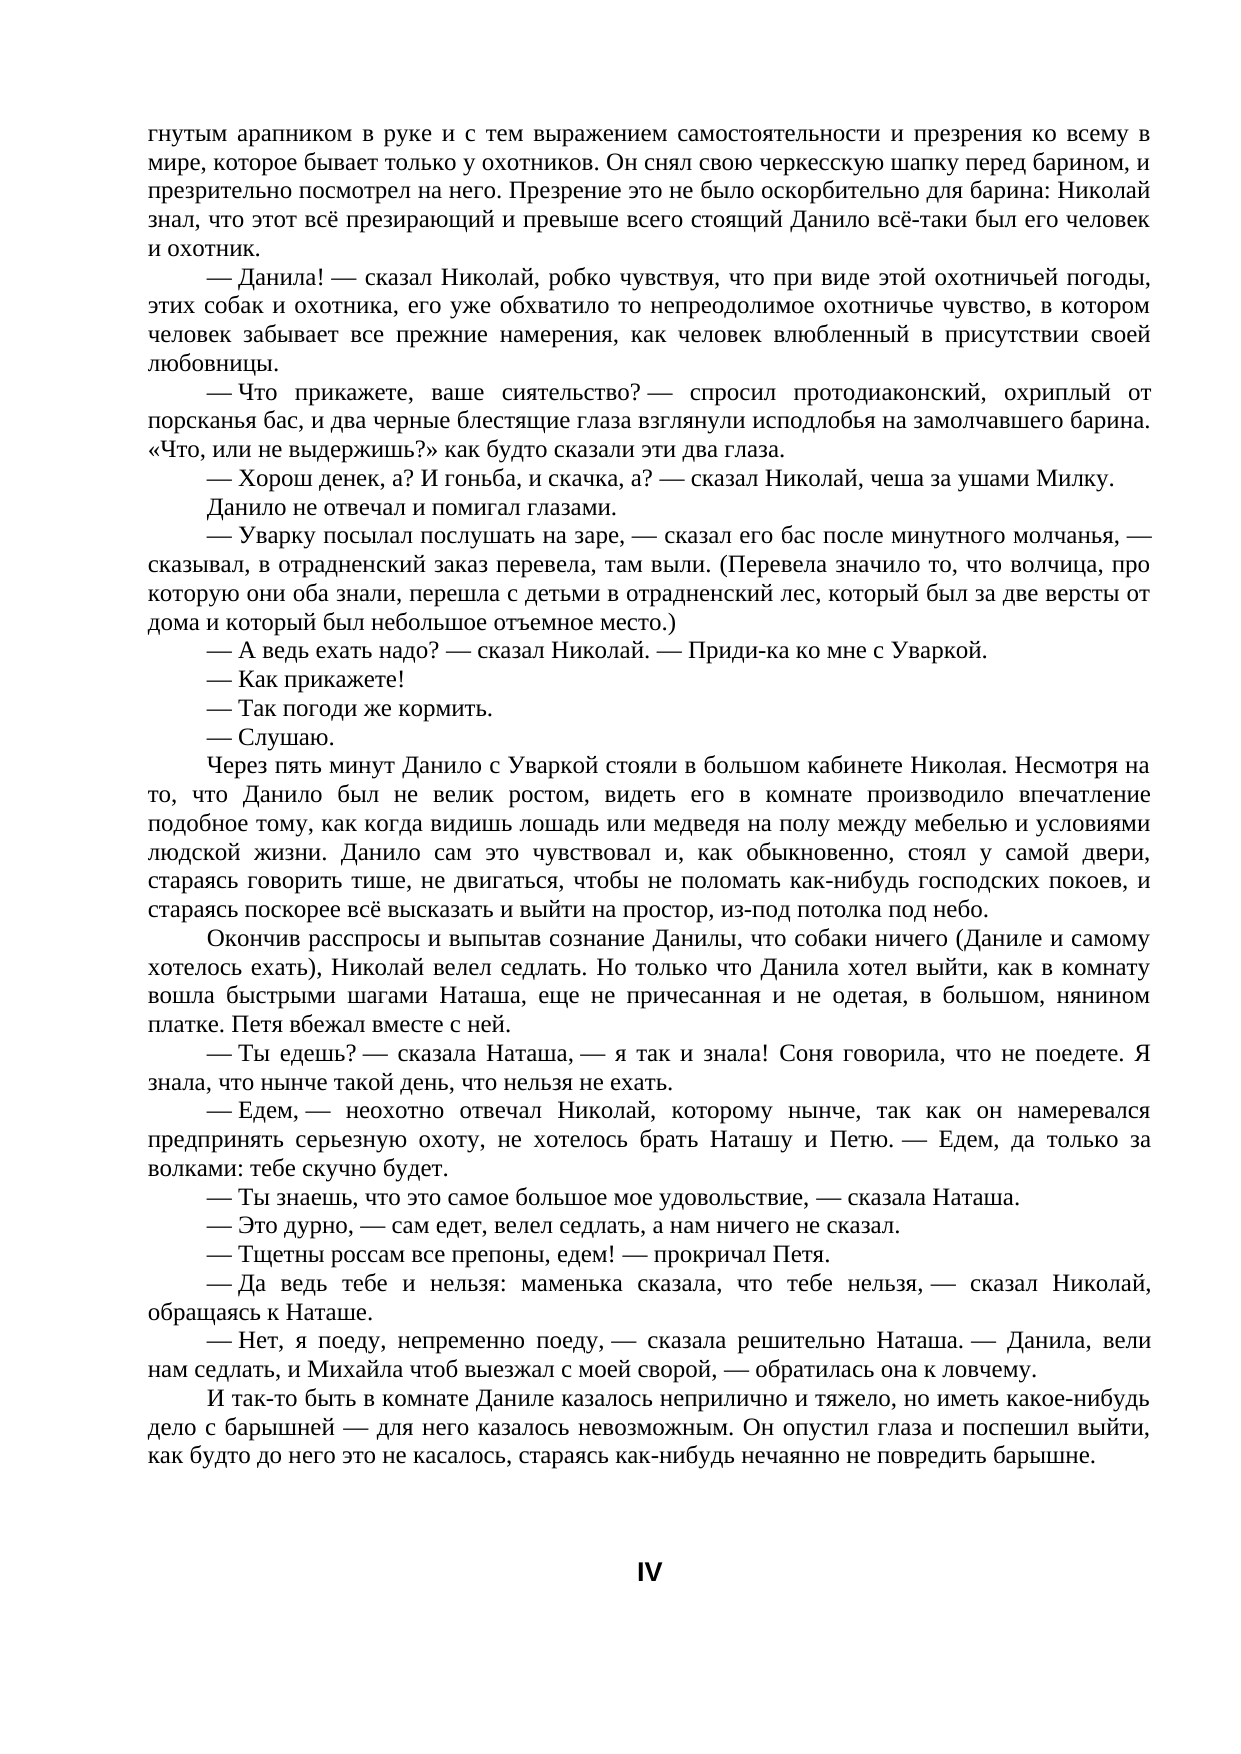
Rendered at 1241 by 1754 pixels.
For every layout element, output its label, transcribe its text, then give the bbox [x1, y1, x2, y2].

text — Как прикажете! [148, 664, 1152, 693]
text Данило не отвечал и помигал глазами. [148, 492, 1152, 521]
text Окончив расспросы и выпытав сознание Данилы, что собаки ничего (Даниле и самому хотелось ехать), Николай велел седлать. Но только что Данила хотел выйти, как в комнату вошла быстрыми шагами Наташа, еще не причесанная и не одетая, в большом, нянином платке. Петя вбежал вместе с ней. [148, 923, 1152, 1038]
text — Уварку посылал послушать на заре, — сказал его бас после минутного молчанья, — сказывал, в отрадненский заказ перевела, там выли. (Перевела значило то, что волчица, про которую они оба знали, перешла с детьми в отрадненский лес, который был за две версты от дома и который был небольшое отъемное место.) [148, 521, 1152, 636]
text — Так погоди же кормить. [148, 693, 1152, 722]
text — А ведь ехать надо? — сказал Николай. — Приди-ка ко мне с Уваркой. [148, 636, 1152, 664]
text — Ты знаешь, что это самое большое мое удовольствие, — сказала Наташа. [148, 1182, 1152, 1211]
text — Что прикажете, ваше сиятельство? — спросил протодиаконский, охриплый от порсканья бас, и два черные блестящие глаза взглянули исподлобья на замолчавшего барина. «Что, или не выдержишь?» как будто сказали эти два глаза. [148, 377, 1152, 463]
text — Едем, — неохотно отвечал Николай, которому нынче, так как он намеревался предпринять серьезную охоту, не хотелось брать Наташу и Петю. — Едем, да только за волками: тебе скучно будет. [148, 1096, 1152, 1182]
text И так-то быть в комнате Даниле казалось неприлично и тяжело, но иметь какое-нибудь дело с барышней — для него казалось невозможным. Он опустил глаза и поспешил выйти, как будто до него это не касалось, стараясь как-нибудь нечаянно не повредить барышне. [148, 1383, 1152, 1469]
text Через пять минут Данило с Уваркой стояли в большом кабинете Николая. Несмотря на то, что Данило был не велик ростом, видеть его в комнате производило впечатление подобное тому, как когда видишь лошадь или медведя на полу между мебелью и условиями людской жизни. Данило сам это чувствовал и, как обыкновенно, стоял у самой двери, стараясь говорить тише, не двигаться, чтобы не поломать как-нибудь господских покоев, и стараясь поскорее всё высказать и выйти на простор, из-под потолка под небо. [148, 751, 1152, 923]
text — Нет, я поеду, непременно поеду, — сказала решительно Наташа. — Данила, вели нам седлать, и Михайла чтоб выезжал с моей сворой, — обратилась она к ловчему. [148, 1326, 1152, 1383]
text — Слушаю. [148, 722, 1152, 751]
text — Ты едешь? — сказала Наташа, — я так и знала! Соня говорила, что не поедете. Я знала, что нынче такой день, что нельзя не ехать. [148, 1038, 1152, 1096]
text — Это дурно, — сам едет, велел седлать, а нам ничего не сказал. [148, 1211, 1152, 1239]
text гнутым арапником в руке и с тем выражением самостоятельности и презрения ко всему в мире, которое бывает только у охотников. Он снял свою черкесскую шапку перед барином, и презрительно посмотрел на него. Презрение это не было оскорбительно для барина: Николай знал, что этот всё презирающий и превыше всего стоящий Данило всё-таки был его человек и охотник. [148, 118, 1152, 262]
subtitle IV [148, 1556, 1152, 1587]
text — Да ведь тебе и нельзя: маменька сказала, что тебе нельзя, — сказал Николай, обращаясь к Наташе. [148, 1268, 1152, 1326]
text — Тщетны россам все препоны, едем! — прокричал Петя. [148, 1239, 1152, 1268]
text — Данила! — сказал Николай, робко чувствуя, что при виде этой охотничьей погоды, этих собак и охотника, его уже обхватило то непреодолимое охотничье чувство, в котором человек забывает все прежние намерения, как человек влюбленный в присутствии своей любовницы. [148, 262, 1152, 377]
text — Хорош денек, а? И гоньба, и скачка, а? — сказал Николай, чеша за ушами Милку. [148, 463, 1152, 492]
